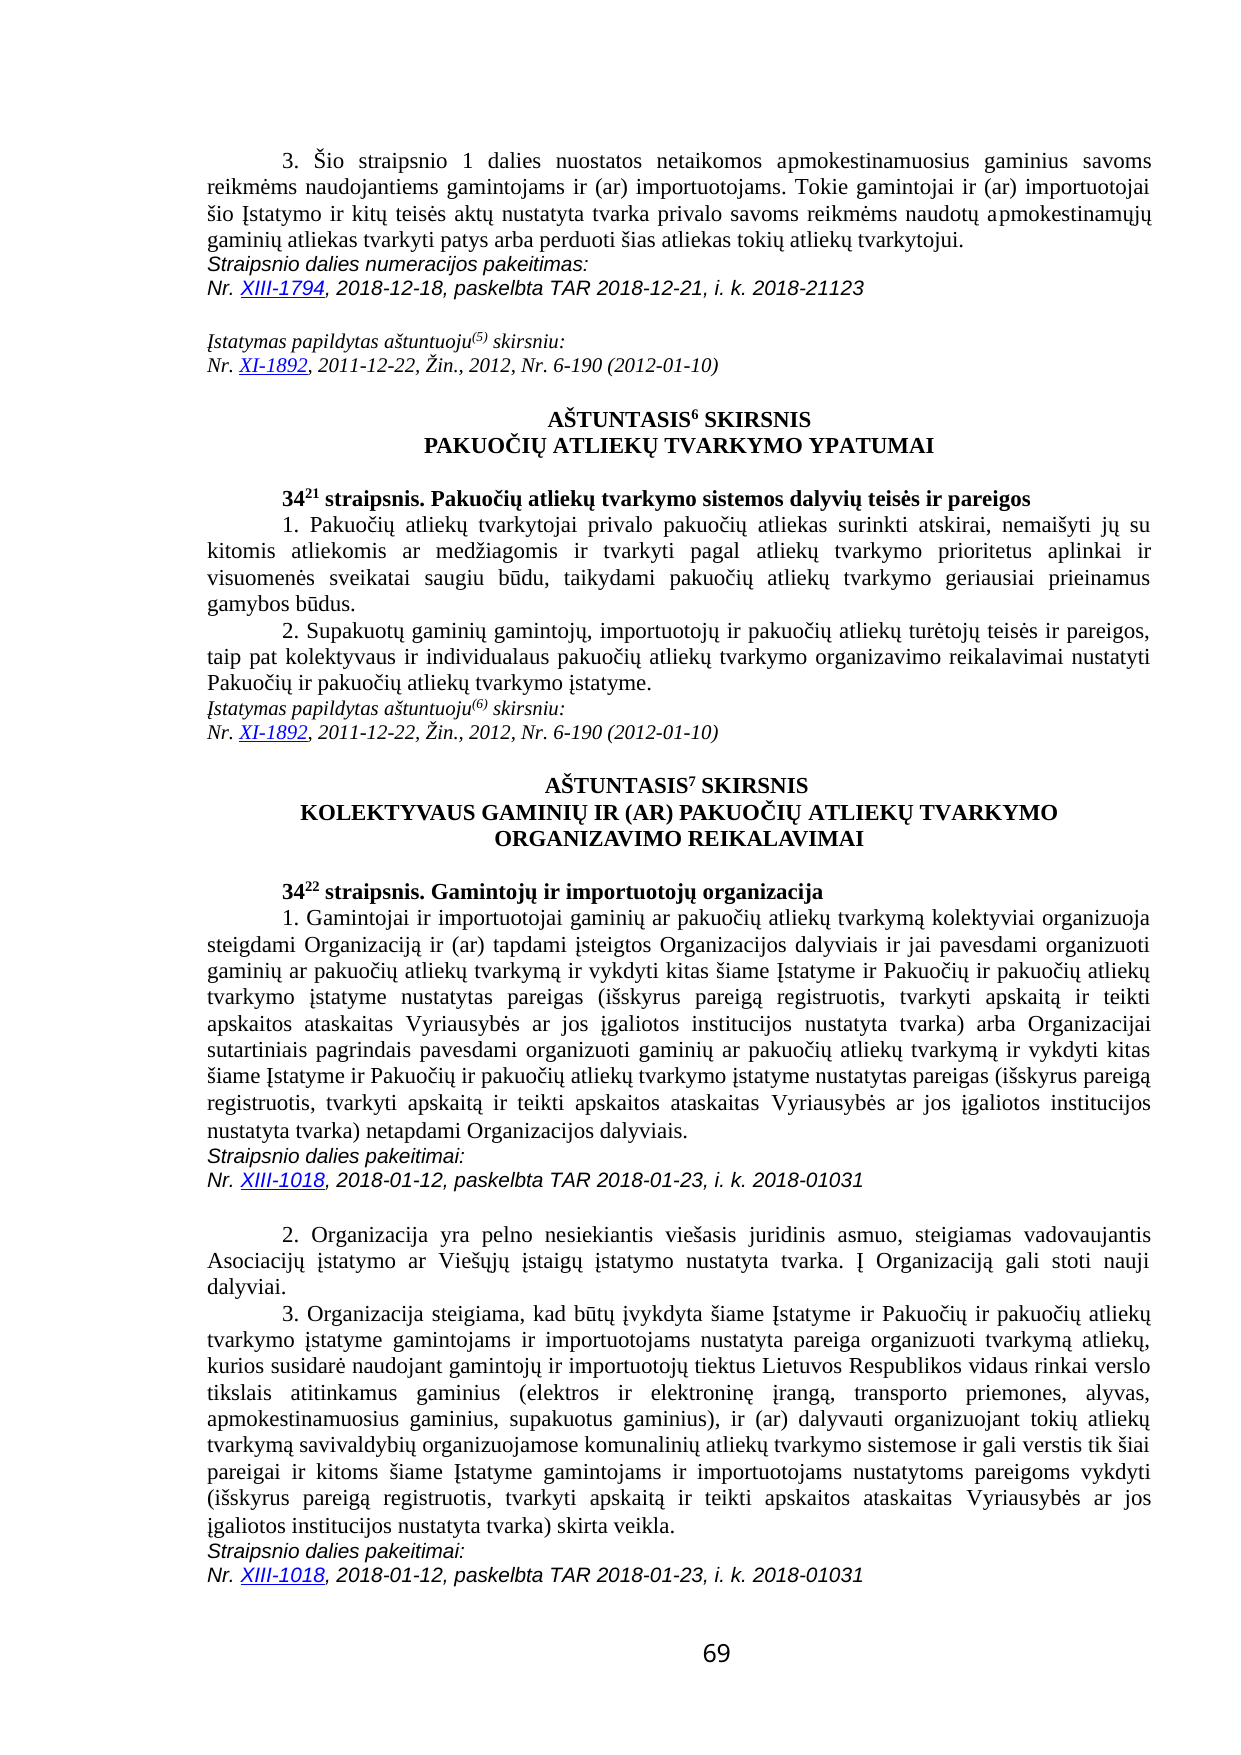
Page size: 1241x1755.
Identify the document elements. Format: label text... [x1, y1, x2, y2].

text Nr. XIII-1018, 2018-01-12, paskelbta TAR 2018-01-23, i. k. 2018-01031 [207, 1168, 1152, 1192]
text 2. Organizacija yra pelno nesiekiantis viešasis juridinis asmuo, steigiamas vadovaujantis Asociacijų įstatymo ar Viešųjų įstaigų įstatymo nustatyta tvarka. Į Organizaciją gali stoti nauji dalyviai. [207, 1221, 1152, 1300]
text 3422 straipsnis. Gamintojų ir importuotojų organizacija [207, 878, 1152, 904]
text AŠTUNTASIS6 SKIRSNIS [207, 406, 1152, 432]
text KOLEKTYVAUS gaminių ir (ar) Pakuočių ATLIEKŲ TVARKYMO organizavimO REIKALAVIMAI [207, 799, 1152, 852]
text Įstatymas papildytas aštuntuoju(5) skirsniu: [207, 329, 1152, 353]
text 2. Supakuotų gaminių gamintojų, importuotojų ir pakuočių atliekų turėtojų teisės ir pareigos, taip pat kolektyvaus ir individualaus pakuočių atliekų tvarkymo organizavimo reikalavimai nustatyti Pakuočių ir pakuočių atliekų tvarkymo įstatyme. [207, 617, 1152, 696]
text 3. Šio straipsnio 1 dalies nuostatos netaikomos apmokestinamuosius gaminius savoms reikmėms naudojantiems gamintojams ir (ar) importuotojams. Tokie gamintojai ir (ar) importuotojai šio Įstatymo ir kitų teisės aktų nustatyta tvarka privalo savoms reikmėms naudotų apmokestinamųjų gaminių atliekas tvarkyti patys arba perduoti šias atliekas tokių atliekų tvarkytojui. [207, 147, 1152, 252]
text Pakuočių ATLIEKŲ TVARKYMO YPATUMAI [207, 432, 1152, 458]
text Straipsnio dalies pakeitimai: [207, 1539, 1152, 1563]
text Įstatymas papildytas aštuntuoju(6) skirsniu: [207, 696, 1152, 720]
text 3421 straipsnis. Pakuočių atliekų tvarkymo sistemos dalyvių teisės ir pareigos [207, 485, 1152, 511]
text Nr. XI-1892, 2011-12-22, Žin., 2012, Nr. 6-190 (2012-01-10) [207, 353, 1152, 377]
text 3. Organizacija steigiama, kad būtų įvykdyta šiame Įstatyme ir Pakuočių ir pakuočių atliekų tvarkymo įstatyme gamintojams ir importuotojams nustatyta pareiga organizuoti tvarkymą atliekų, kurios susidarė naudojant gamintojų ir importuotojų tiektus Lietuvos Respublikos vidaus rinkai verslo tikslais atitinkamus gaminius (elektros ir elektroninę įrangą, transporto priemones, alyvas, apmokestinamuosius gaminius, supakuotus gaminius), ir (ar) dalyvauti organizuojant tokių atliekų tvarkymą savivaldybių organizuojamose komunalinių atliekų tvarkymo sistemose ir gali verstis tik šiai pareigai ir kitoms šiame Įstatyme gamintojams ir importuotojams nustatytoms pareigoms vykdyti (išskyrus pareigą registruotis, tvarkyti apskaitą ir teikti apskaitos ataskaitas Vyriausybės ar jos įgaliotos institucijos nustatyta tvarka) skirta veikla. [207, 1300, 1152, 1539]
text Nr. XIII-1794, 2018-12-18, paskelbta TAR 2018-12-21, i. k. 2018-21123 [207, 276, 1152, 300]
text 1. Pakuočių atliekų tvarkytojai privalo pakuočių atliekas surinkti atskirai, nemaišyti jų su kitomis atliekomis ar medžiagomis ir tvarkyti pagal atliekų tvarkymo prioritetus aplinkai ir visuomenės sveikatai saugiu būdu, taikydami pakuočių atliekų tvarkymo geriausiai prieinamus gamybos būdus. [207, 511, 1152, 617]
text Nr. XIII-1018, 2018-01-12, paskelbta TAR 2018-01-23, i. k. 2018-01031 [207, 1563, 1152, 1587]
text 1. Gamintojai ir importuotojai gaminių ar pakuočių atliekų tvarkymą kolektyviai organizuoja steigdami Organizaciją ir (ar) tapdami įsteigtos Organizacijos dalyviais ir jai pavesdami organizuoti gaminių ar pakuočių atliekų tvarkymą ir vykdyti kitas šiame Įstatyme ir Pakuočių ir pakuočių atliekų tvarkymo įstatyme nustatytas pareigas (išskyrus pareigą registruotis, tvarkyti apskaitą ir teikti apskaitos ataskaitas Vyriausybės ar jos įgaliotos institucijos nustatyta tvarka) arba Organizacijai sutartiniais pagrindais pavesdami organizuoti gaminių ar pakuočių atliekų tvarkymą ir vykdyti kitas šiame Įstatyme ir Pakuočių ir pakuočių atliekų tvarkymo įstatyme nustatytas pareigas (išskyrus pareigą registruotis, tvarkyti apskaitą ir teikti apskaitos ataskaitas Vyriausybės ar jos įgaliotos institucijos nustatyta tvarka) netapdami Organizacijos dalyviais. [207, 904, 1152, 1144]
text Nr. XI-1892, 2011-12-22, Žin., 2012, Nr. 6-190 (2012-01-10) [207, 720, 1152, 744]
text Straipsnio dalies pakeitimai: [207, 1144, 1152, 1168]
text AŠTUNTASIS7 SKIRSNIS [207, 773, 1152, 799]
text Straipsnio dalies numeracijos pakeitimas: [207, 252, 1152, 276]
